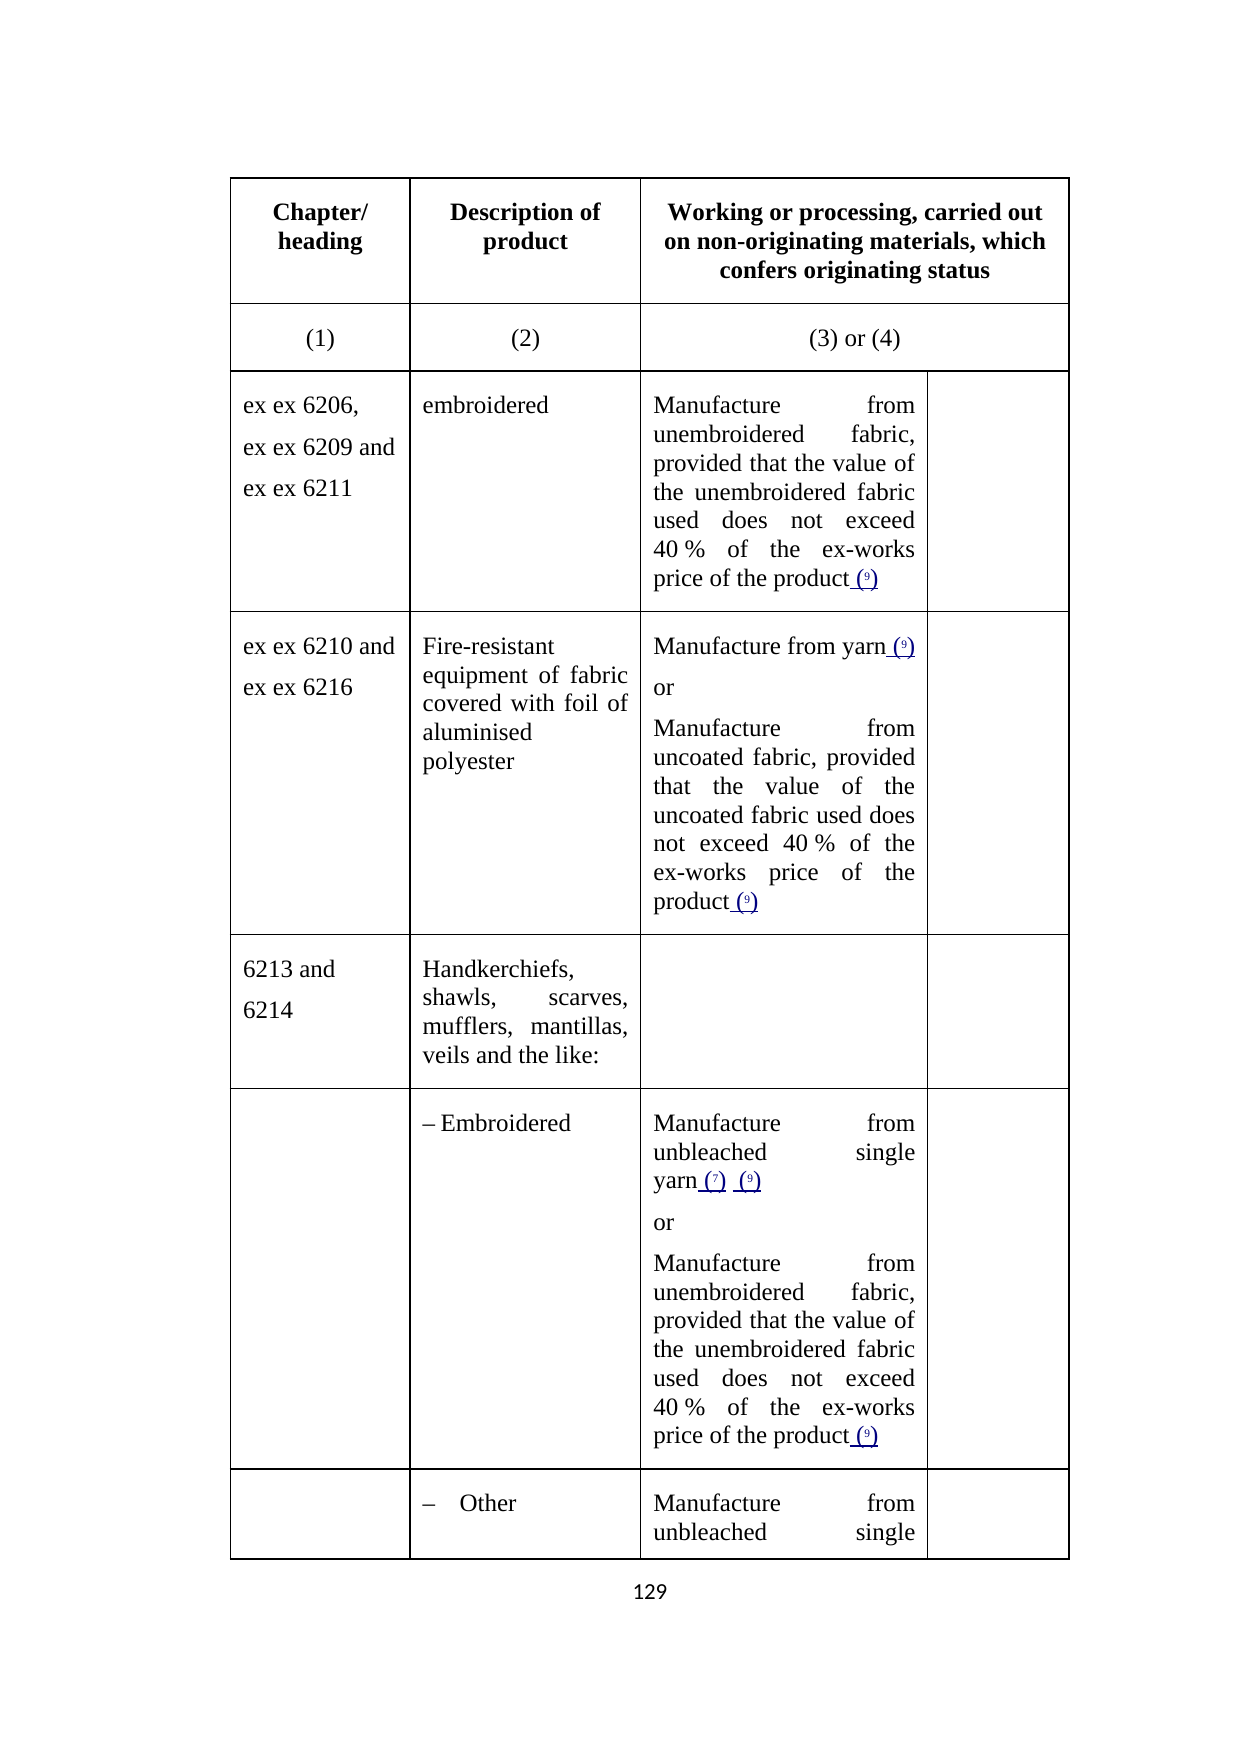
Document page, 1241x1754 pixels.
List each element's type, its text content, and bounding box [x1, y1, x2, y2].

table_cell (3) or (4) [641, 304, 1068, 370]
table_cell [928, 1470, 1068, 1558]
table_header Working or processing, carried out on non-originating materials, which confers originating status [641, 179, 1068, 302]
table_cell Fire-resistant equipment of fabric covered with foil of aluminised polyester [411, 612, 640, 933]
table_cell [411, 1470, 640, 1558]
table_cell [411, 1089, 640, 1468]
table_header Embroidered [440, 1102, 628, 1143]
table_cell 6213 and 6214 [231, 935, 409, 1087]
table_cell Handkerchiefs, shawls, scarves, mufflers, mantillas, veils and the like: [411, 935, 640, 1087]
table_cell [231, 1089, 409, 1468]
table_cell [231, 1470, 409, 1558]
table_header – [423, 1482, 459, 1523]
table_cell Manufacture from yarn (9) or Manufacture from uncoated fabric, provided that the value of the uncoated fabric used does not exceed 40 % of the ex-works price of the product (9) [641, 612, 927, 933]
table_cell [928, 612, 1068, 933]
table_cell (1) [231, 304, 409, 370]
table_cell [928, 1089, 1068, 1468]
table_cell ex ex 6210 and ex ex 6216 [231, 612, 409, 933]
table_header Chapter/ heading [231, 179, 409, 302]
table_cell ex ex 6206, ex ex 6209 and ex ex 6211 [231, 372, 409, 611]
table_cell (2) [411, 304, 640, 370]
table_cell [641, 935, 927, 1087]
table_header – [423, 1102, 440, 1143]
table_cell embroidered [411, 372, 640, 611]
table_header Other [459, 1482, 628, 1523]
table_cell [928, 372, 1068, 611]
table_header Description of product [411, 179, 640, 302]
table_cell Manufacture from unembroidered fabric, provided that the value of the unembroidered fabric used does not exceed 40 % of the ex-works price of the product (9) [641, 372, 927, 611]
table_cell [928, 935, 1068, 1087]
table_cell Manufacture from unbleached single yarn (7) (9) or Manufacture from unembroidered fabric, provided that the value of the unembroidered fabric used does not exceed 40 % of the ex-works price of the product (9) [641, 1089, 927, 1468]
table_cell Manufacture from unbleached single [641, 1470, 927, 1558]
